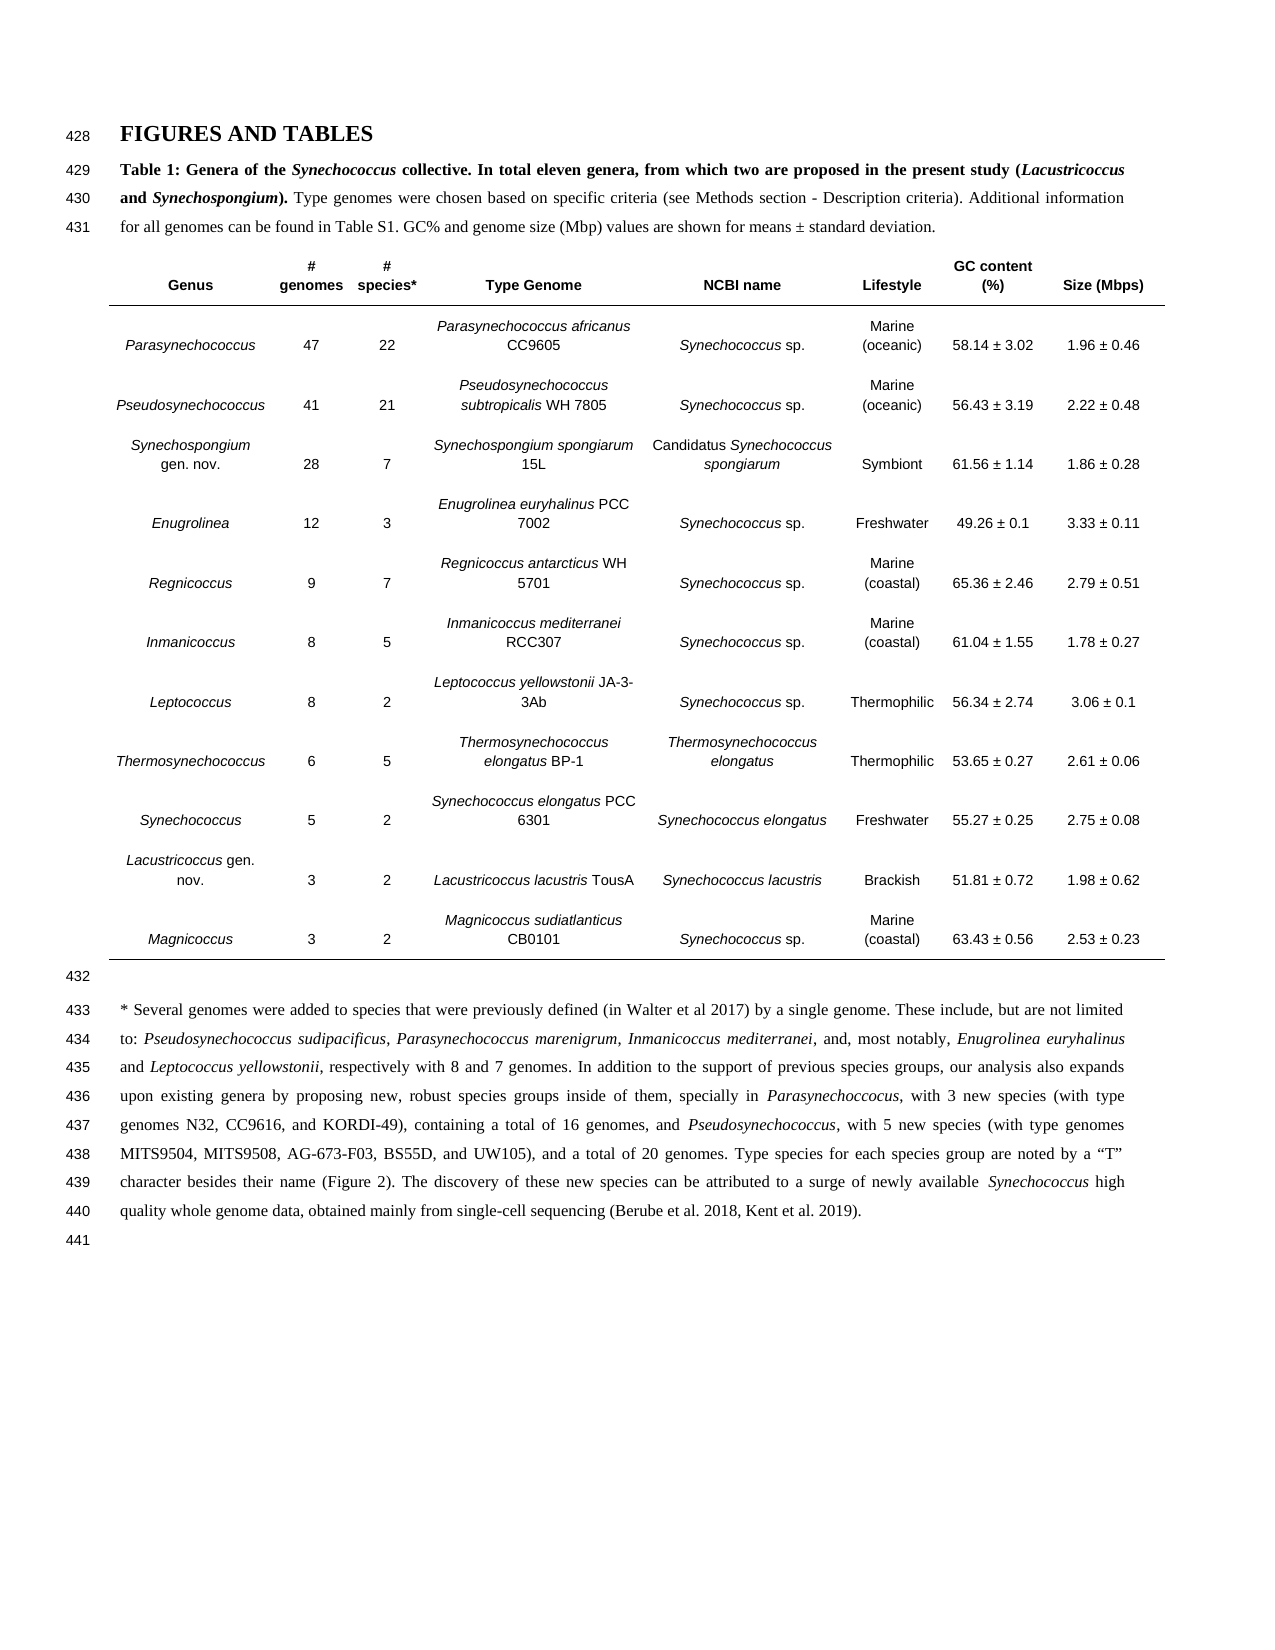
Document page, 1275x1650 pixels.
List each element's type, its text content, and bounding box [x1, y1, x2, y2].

table_cell Thermophilic [840, 662, 944, 722]
table_cell Inmanicoccus mediterranei RCC307 [424, 603, 644, 662]
table_cell 51.81 ± 0.72 [944, 840, 1042, 900]
table_cell 53.65 ± 0.27 [944, 722, 1042, 781]
table_header Lifestyle [840, 246, 944, 305]
table_cell 56.43 ± 3.19 [944, 365, 1042, 425]
table_cell Synechococcus sp. [644, 544, 840, 603]
table_cell Synechococcus sp. [644, 603, 840, 662]
table_cell 8 [272, 662, 350, 722]
table_cell 2.53 ± 0.23 [1042, 900, 1164, 959]
table_cell Thermosynechococcus [109, 722, 272, 781]
table_cell Parasynechococcus africanus CC9605 [424, 306, 644, 365]
table_cell Thermosynechococcus elongatus [644, 722, 840, 781]
table_cell Magnicoccus [109, 900, 272, 959]
table_header Size (Mbps) [1042, 246, 1164, 305]
table_cell Regnicoccus [109, 544, 272, 603]
table_cell 3.33 ± 0.11 [1042, 484, 1164, 543]
table_cell Marine (coastal) [840, 544, 944, 603]
table_cell Enugrolinea [109, 484, 272, 543]
table_cell Leptococcus yellowstonii JA-3-3Ab [424, 662, 644, 722]
table_cell 3 [272, 900, 350, 959]
table_cell 2.22 ± 0.48 [1042, 365, 1164, 425]
table_cell 65.36 ± 2.46 [944, 544, 1042, 603]
table_cell Freshwater [840, 484, 944, 543]
table_cell 2 [350, 840, 423, 900]
table_cell 3 [272, 840, 350, 900]
table_cell Synechococcus sp. [644, 662, 840, 722]
table_cell 2 [350, 900, 423, 959]
table_cell 2.75 ± 0.08 [1042, 781, 1164, 840]
table_cell Regnicoccus antarcticus WH 5701 [424, 544, 644, 603]
table_cell Synechococcus sp. [644, 306, 840, 365]
table_cell 5 [350, 722, 423, 781]
text * Several genomes were added to species that were previously defined (in Walter et al 2017) by a single genome. These include, but are not limited to: Pseudosynechococcus sudipacificus, Parasynechococcus marenigrum, Inmanicoccus mediterranei, and, most notably, Enugrolinea euryhalinus and Leptococcus yellowstonii, respectively with 8 and 7 genomes. In addition to the support of previous species groups, our analysis also expands upon existing genera by proposing new, robust species groups inside of them, specially in Parasynechoccocus, with 3 new species (with type genomes N32, CC9616, and KORDI-49), containing a total of 16 genomes, and Pseudosynechococcus, with 5 new species (with type genomes MITS9504, MITS9508, AG-673-F03, BS55D, and UW105), and a total of 20 genomes. Type species for each species group are noted by a “T” character besides their name (Figure 2). The discovery of these new species can be attributed to a surge of newly available Synechococcus high quality whole genome data, obtained mainly from single-cell sequencing (Berube et al. 2018, Kent et al. 2019). [120, 1000, 1125, 1220]
table_cell Inmanicoccus [109, 603, 272, 662]
table_cell Marine (coastal) [840, 900, 944, 959]
table_cell 1.86 ± 0.28 [1042, 425, 1164, 484]
text FIGURES AND TABLES [120, 120, 1125, 146]
table_header # genomes [272, 246, 350, 305]
table_cell 8 [272, 603, 350, 662]
table_cell 3.06 ± 0.1 [1042, 662, 1164, 722]
table_cell 49.26 ± 0.1 [944, 484, 1042, 543]
table_cell 5 [272, 781, 350, 840]
table_header # species* [350, 246, 423, 305]
table_cell 1.98 ± 0.62 [1042, 840, 1164, 900]
table_cell 56.34 ± 2.74 [944, 662, 1042, 722]
table_cell 63.43 ± 0.56 [944, 900, 1042, 959]
table_cell Marine (coastal) [840, 603, 944, 662]
table_header Genus [109, 246, 272, 305]
table_cell Magnicoccus sudiatlanticus CB0101 [424, 900, 644, 959]
table_cell 41 [272, 365, 350, 425]
table_cell 6 [272, 722, 350, 781]
table_cell Lacustricoccus lacustris TousA [424, 840, 644, 900]
table_cell 7 [350, 544, 423, 603]
table_header NCBI name [644, 246, 840, 305]
table_cell Pseudosynechococcus subtropicalis WH 7805 [424, 365, 644, 425]
table_cell 1.96 ± 0.46 [1042, 306, 1164, 365]
table_cell Thermosynechococcus elongatus BP-1 [424, 722, 644, 781]
table_cell 3 [350, 484, 423, 543]
table_cell Lacustricoccus gen. nov. [109, 840, 272, 900]
table_cell Marine (oceanic) [840, 365, 944, 425]
text Table 1: Genera of the Synechococcus collective. In total eleven genera, from which two are proposed in the present study (Lacustricoccus and Synechospongium). Type genomes were chosen based on specific criteria (see Methods section - Description criteria). Additional information for all genomes can be found in Table S1. GC% and genome size (Mbp) values are shown for means ± standard deviation. [120, 159, 1125, 236]
table_header Type Genome [424, 246, 644, 305]
table_header GC content (%) [944, 246, 1042, 305]
table_cell Symbiont [840, 425, 944, 484]
table_cell 2.79 ± 0.51 [1042, 544, 1164, 603]
table_cell Pseudosynechococcus [109, 365, 272, 425]
table_cell 28 [272, 425, 350, 484]
table_cell 2.61 ± 0.06 [1042, 722, 1164, 781]
table_cell 12 [272, 484, 350, 543]
table_cell Synechococcus [109, 781, 272, 840]
table_cell Enugrolinea euryhalinus PCC 7002 [424, 484, 644, 543]
table_cell 2 [350, 662, 423, 722]
table_cell 47 [272, 306, 350, 365]
table_cell Brackish [840, 840, 944, 900]
table_cell 61.56 ± 1.14 [944, 425, 1042, 484]
table_cell 1.78 ± 0.27 [1042, 603, 1164, 662]
table_cell Synechococcus sp. [644, 365, 840, 425]
table_cell Synechococcus sp. [644, 484, 840, 543]
table_cell Parasynechococcus [109, 306, 272, 365]
table_cell Leptococcus [109, 662, 272, 722]
table_cell 61.04 ± 1.55 [944, 603, 1042, 662]
table_cell Thermophilic [840, 722, 944, 781]
table_cell Synechococcus elongatus [644, 781, 840, 840]
table_cell Synechospongium spongiarum 15L [424, 425, 644, 484]
table_cell 58.14 ± 3.02 [944, 306, 1042, 365]
table_cell 22 [350, 306, 423, 365]
table_cell Marine (oceanic) [840, 306, 944, 365]
table_cell 9 [272, 544, 350, 603]
table_cell Synechococcus sp. [644, 900, 840, 959]
table_cell Synechospongium gen. nov. [109, 425, 272, 484]
table_cell 21 [350, 365, 423, 425]
table_cell 7 [350, 425, 423, 484]
table_cell 2 [350, 781, 423, 840]
table_cell Synechococcus lacustris [644, 840, 840, 900]
table_cell Freshwater [840, 781, 944, 840]
table_cell 5 [350, 603, 423, 662]
table_cell Candidatus Synechococcus spongiarum [644, 425, 840, 484]
table_cell 55.27 ± 0.25 [944, 781, 1042, 840]
table_cell Synechococcus elongatus PCC 6301 [424, 781, 644, 840]
